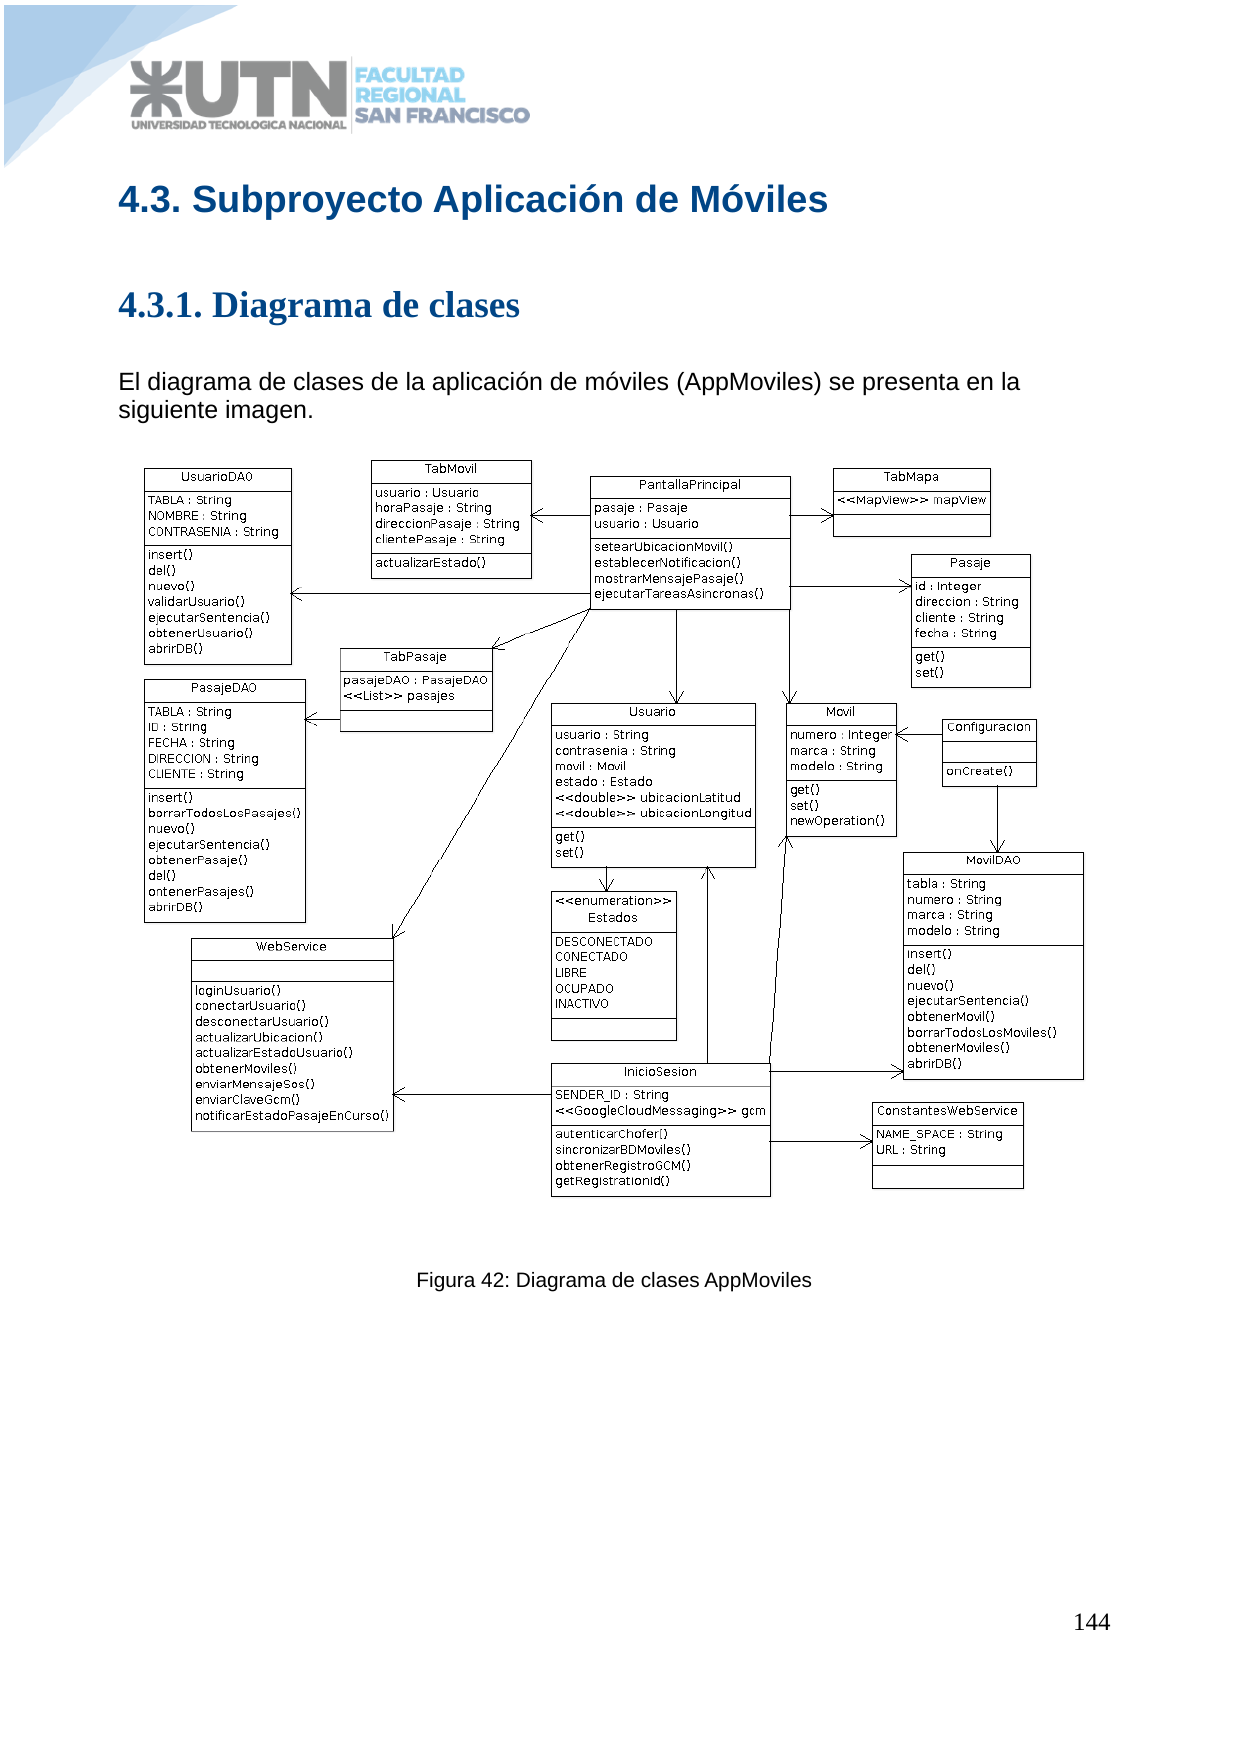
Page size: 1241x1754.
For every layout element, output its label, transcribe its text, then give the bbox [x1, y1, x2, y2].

subtitle 4.3.1. Diagrama de clases [118, 282, 1110, 325]
picture [3, 5, 532, 169]
picture [112, 452, 1117, 1268]
subtitle 4.3. Subproyecto Aplicación de Móviles [118, 176, 1110, 220]
text Figura 42: Diagrama de clases AppMoviles [118, 1268, 1110, 1292]
text El diagrama de clases de la aplicación de móviles (AppMoviles) se presenta en la siguiente imagen. [118, 366, 1110, 424]
